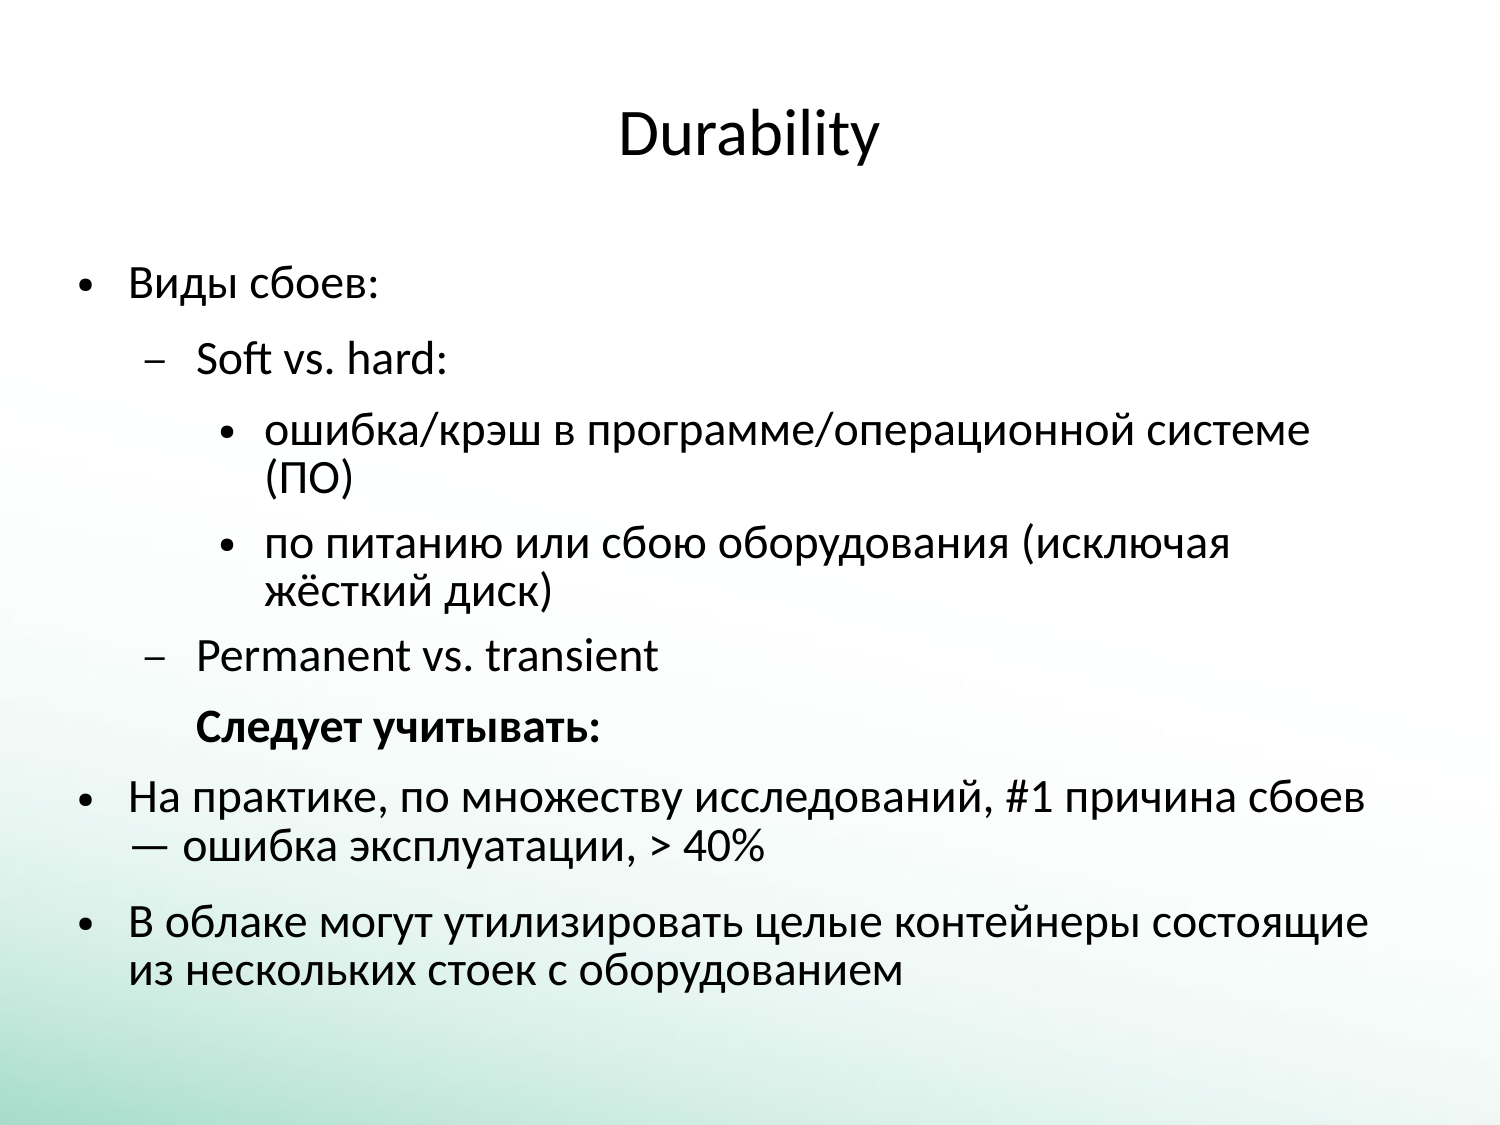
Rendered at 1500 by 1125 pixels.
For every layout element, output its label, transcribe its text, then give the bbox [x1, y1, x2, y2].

title Durability [75, 45, 1425, 233]
picture [0, 0, 1500, 1125]
list Виды сбоев: Soft vs. hard: ошибка/крэш в программе/операционной системе (ПО) по питанию или сбою оборудования (исключая жёсткий диск) Permanent vs. transient Следует учитывать: На практике, по множеству исследований, #1 причина сбоев — ошибка эксплуатации, > 40% В облаке могут утилизировать целые контейнеры состоящие из нескольких стоек с оборудованием [60, 262, 1411, 1005]
